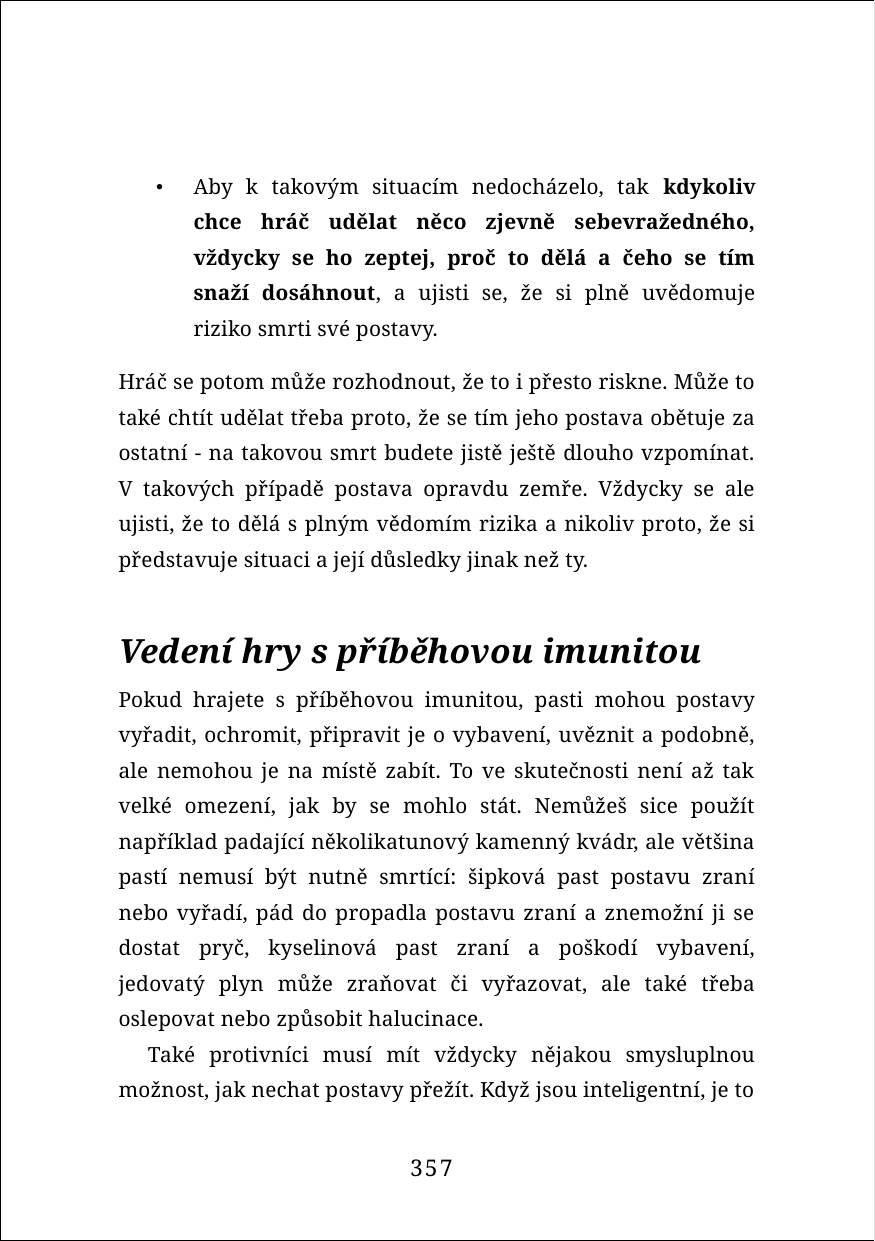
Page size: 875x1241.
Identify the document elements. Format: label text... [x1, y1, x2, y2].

subtitle Vedení hry s příběhovou imunitou [118, 627, 756, 673]
text Hráč se potom může rozhodnout, že to i přesto riskne. Může to také chtít udělat třeba proto, že se tím jeho postava obětuje za ostatní - na takovou smrt budete jistě ještě dlouho vzpomínat. V takových případě postava opravdu zemře. Vždycky se ale ujisti, že to dělá s plným vědomím rizika a nikoliv proto, že si představuje situaci a její důsledky jinak než ty. [118, 367, 756, 573]
text Pokud hrajete s příběhovou imunitou, pasti mohou postavy vyřadit, ochromit, připravit je o vybavení, uvěznit a podobně, ale nemohou je na místě zabít. To ve skutečnosti není až tak velké omezení, jak by se mohlo stát. Nemůžeš sice použít například padající několikatunový kamenný kvádr, ale většina pastí nemusí být nutně smrtící: šipková past postavu zraní nebo vyřadí, pád do propadla postavu zraní a znemožní ji se dostat pryč, kyselinová past zraní a poškodí vybavení, jedovatý plyn může zraňovat či vyřazovat, ale také třeba oslepovat nebo způsobit halucinace. Také protivníci musí mít vždycky nějakou smysluplnou možnost, jak nechat postavy přežít. Když jsou inteligentní, je to [118, 685, 756, 1104]
list Aby k takovým situacím nedocházelo, tak kdykoliv chce hráč udělat něco zjevně sebevražedného, vždycky se ho zeptej, proč to dělá a čeho se tím snaží dosáhnout, a ujisti se, že si plně uvědomuje riziko smrti své postavy. [156, 172, 756, 342]
